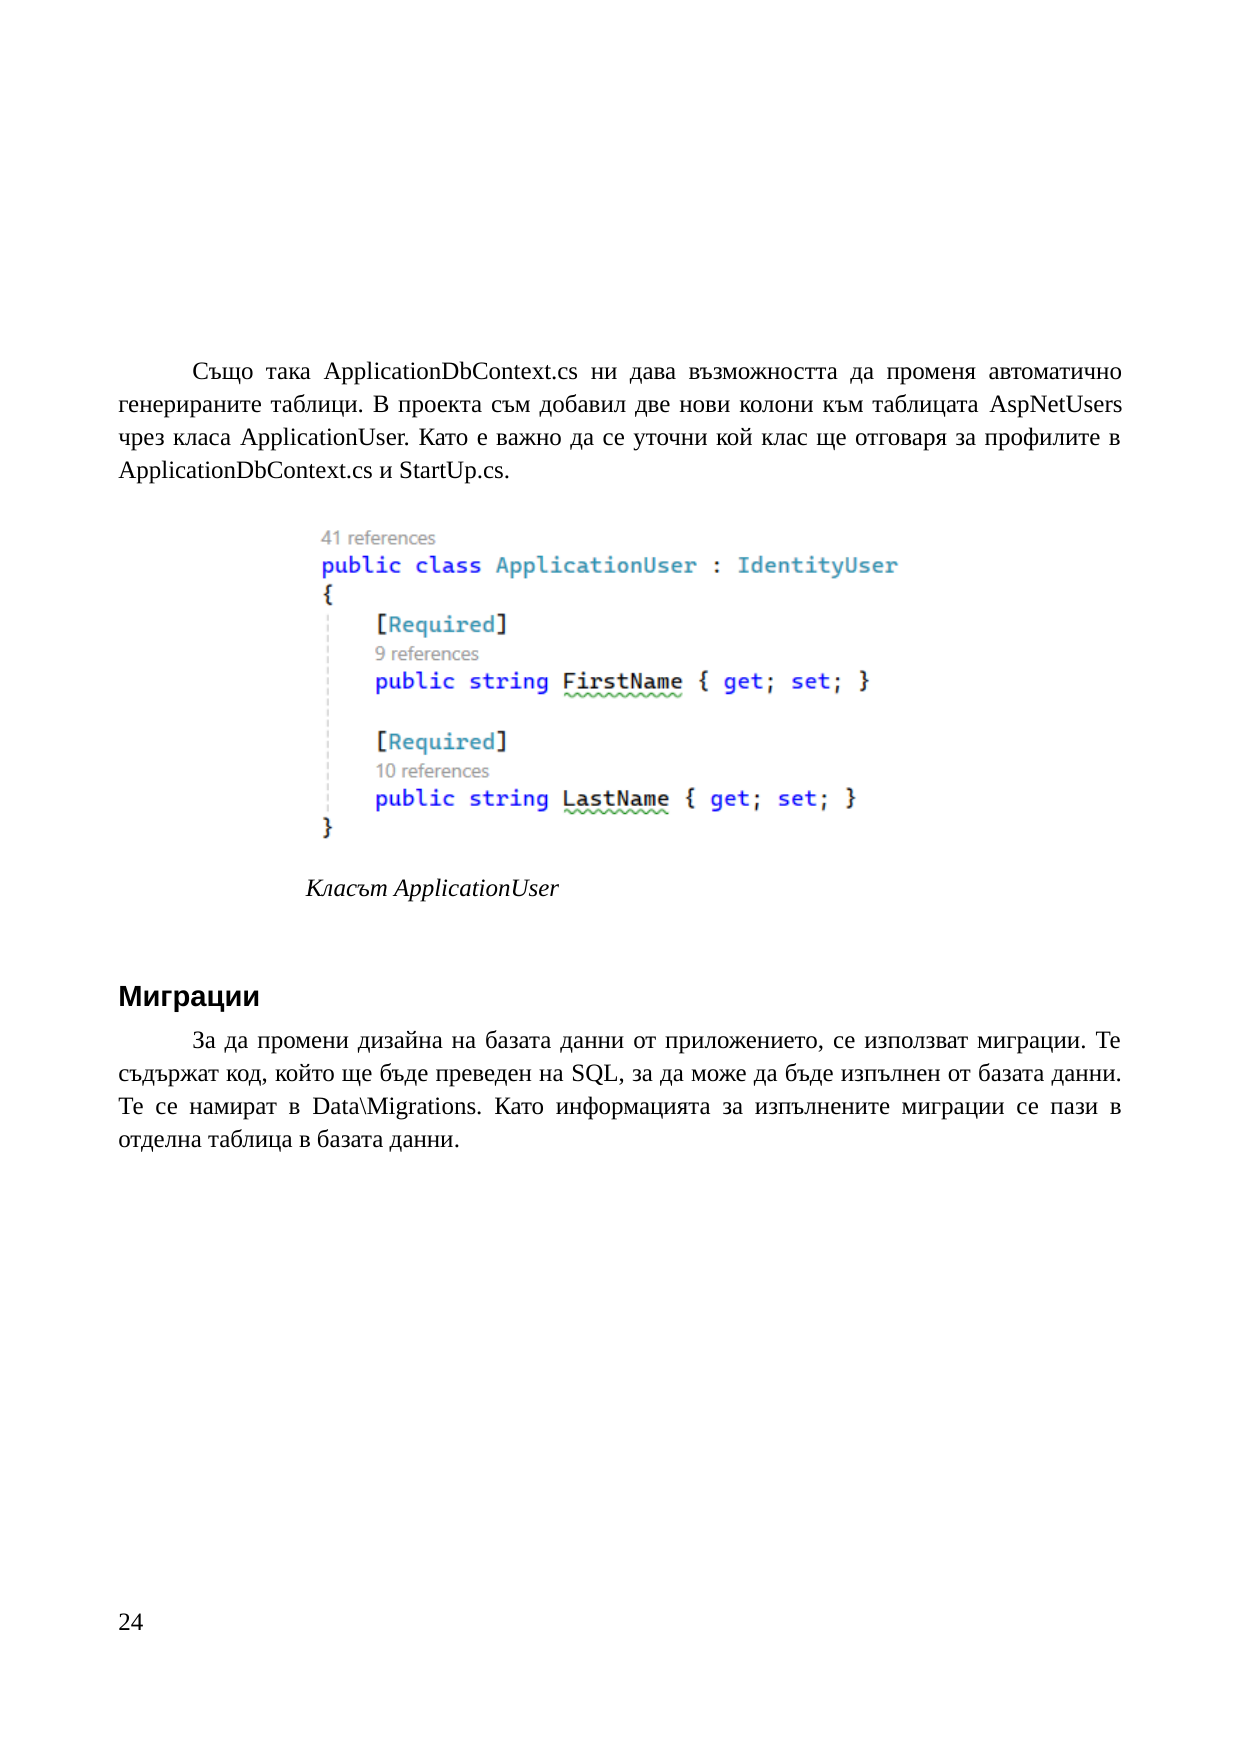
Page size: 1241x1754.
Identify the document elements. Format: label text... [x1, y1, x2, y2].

text Също така ApplicationDbContext.cs ни дава възможността да променя автоматично генерираните таблици. В проекта съм добавил две нови колони към таблицата AspNetUsers чрез класа ApplicationUser. Като е важно да се уточни кой клас ще отговаря за профилите в ApplicationDbContext.cs и StartUp.cs. [118, 356, 1122, 484]
text Класът ApplicationUser [306, 861, 935, 901]
text За да промени дизайна на базата данни от приложението, се използват миграции. Те съдържат код, който ще бъде преведен на SQL, за да може да бъде изпълнен от базата данни. Те се намират в Data\Migrations. Като информацията за изпълнените миграции се пази в отделна таблица в базата данни. [118, 1025, 1122, 1153]
subtitle Миграции [118, 979, 1122, 1012]
picture [305, 515, 935, 861]
